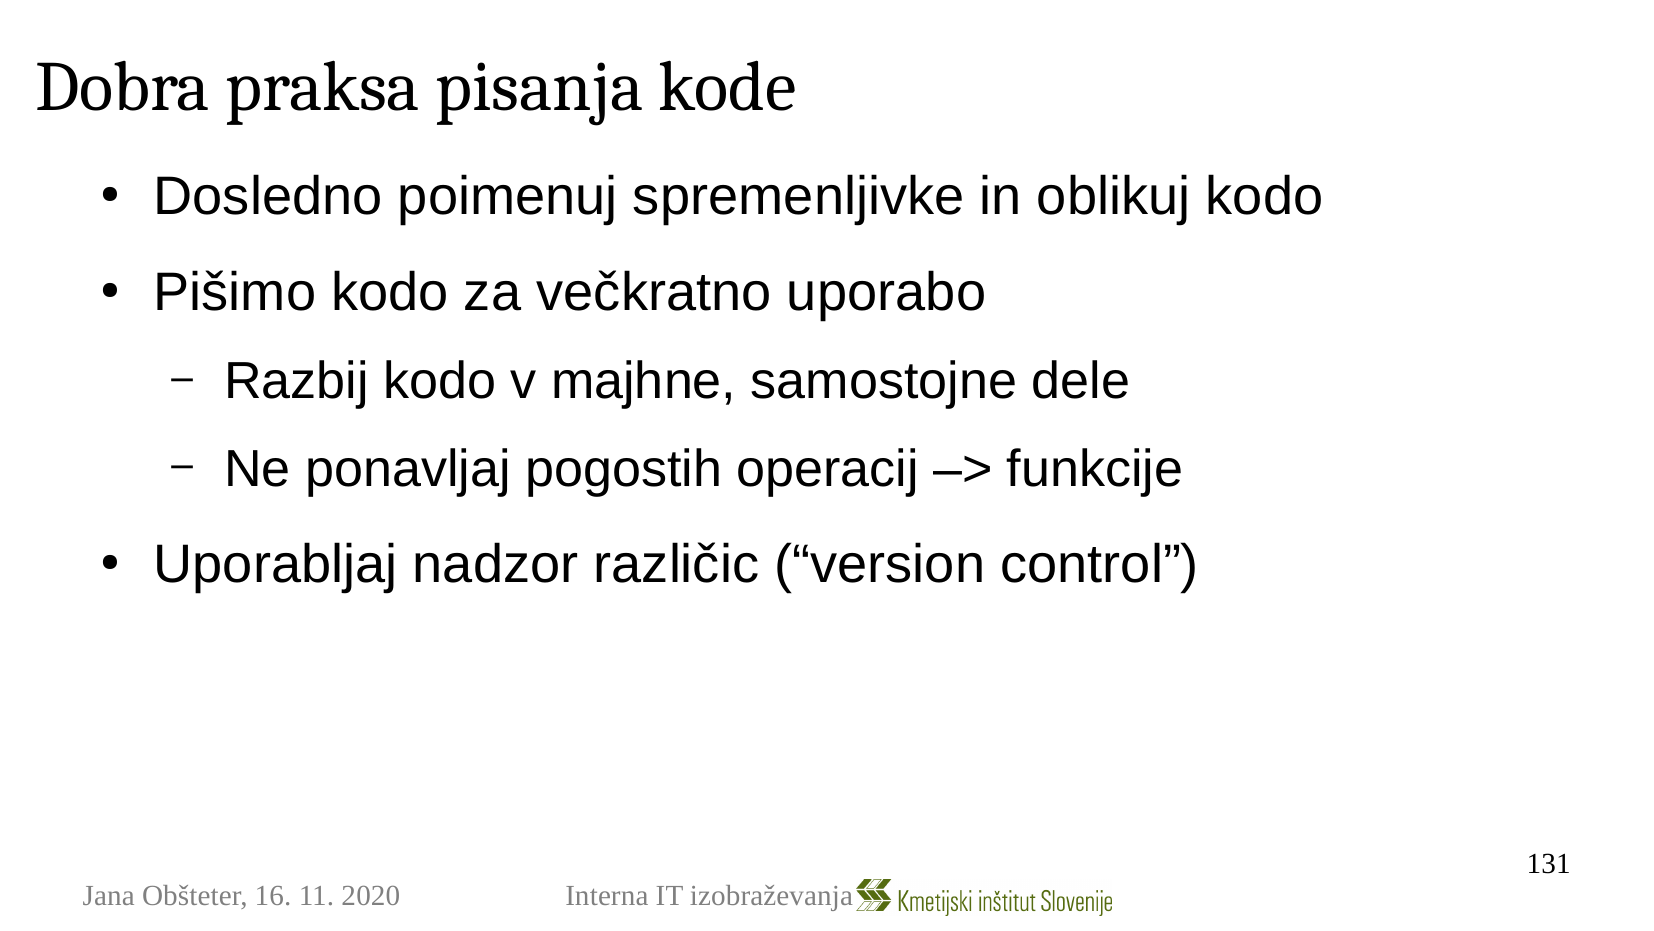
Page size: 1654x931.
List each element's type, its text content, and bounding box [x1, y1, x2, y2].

list Dosledno poimenuj spremenljivke in oblikuj kodo Pišimo kodo za večkratno uporabo Razbij kodo v majhne, samostojne dele Ne ponavljaj pogostih operacij –> funkcije Uporabljaj nadzor različic (“version control”) [82, 165, 1642, 827]
picture [856, 879, 1112, 916]
title Dobra praksa pisanja kode [35, 21, 1524, 154]
